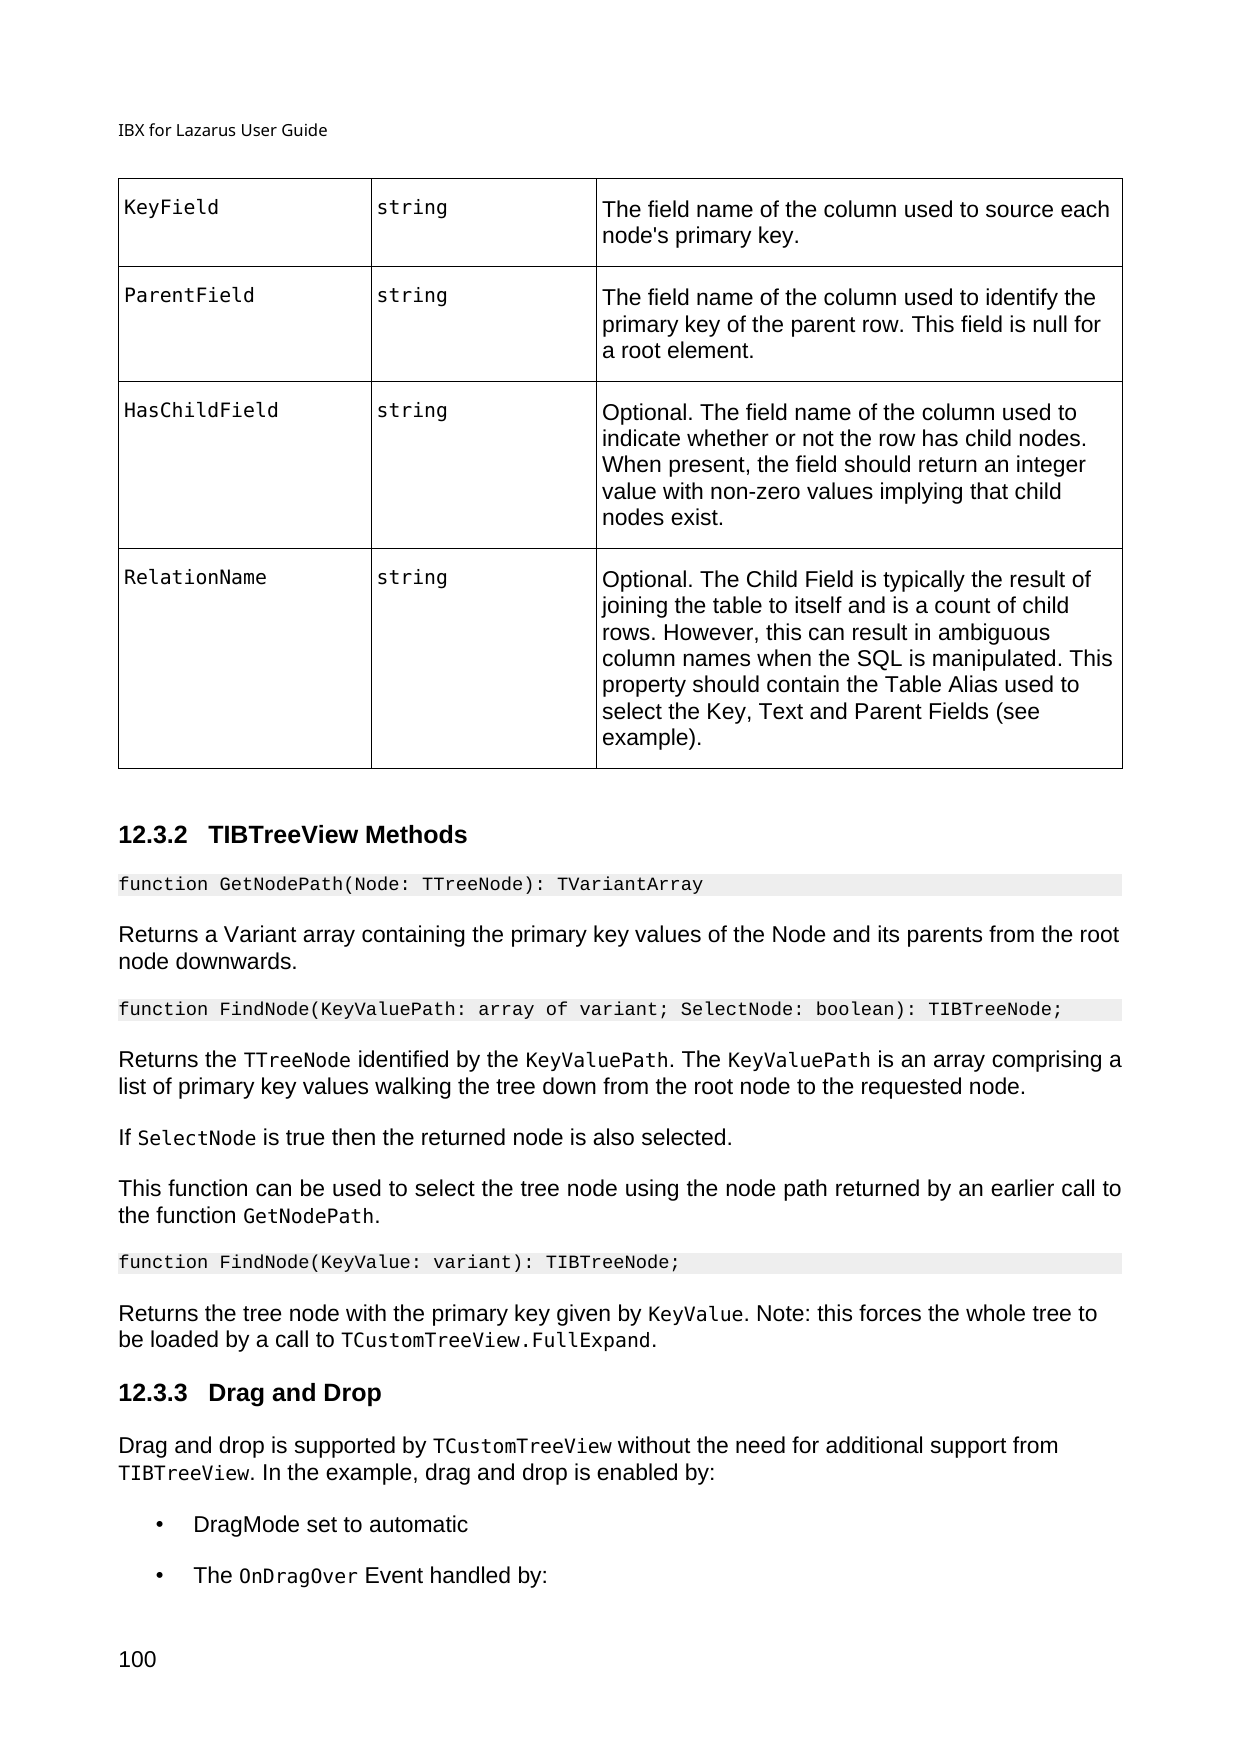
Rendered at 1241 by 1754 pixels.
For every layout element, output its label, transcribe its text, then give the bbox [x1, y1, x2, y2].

text If SelectNode is true then the returned node is also selected. [118, 1124, 1122, 1150]
table_cell string [372, 549, 596, 768]
table_cell HasChildField [119, 382, 371, 548]
list DragMode set to automatic [156, 1511, 1122, 1537]
table_cell RelationName [119, 549, 371, 768]
table_cell Optional. The field name of the column used to indicate whether or not the row has child nodes. When present, the field should return an integer value with non-zero values implying that child nodes exist. [597, 382, 1122, 548]
table_cell string [372, 267, 596, 381]
subtitle Drag and Drop [118, 1378, 1122, 1407]
list The OnDragOver Event handled by: [156, 1562, 1122, 1589]
text Returns the tree node with the primary key given by KeyValue. Note: this forces the whole tree to be loaded by a call to TCustomTreeView.FullExpand. [118, 1300, 1122, 1352]
table_cell The field name of the column used to source each node's primary key. [597, 179, 1122, 266]
table_cell Optional. The Child Field is typically the result of joining the table to itself and is a count of child rows. However, this can result in ambiguous column names when the SQL is manipulated. This property should contain the Table Alias used to select the Key, Text and Parent Fields (see example). [597, 549, 1122, 768]
table_cell KeyField [119, 179, 371, 266]
table_cell string [372, 382, 596, 548]
text Drag and drop is supported by TCustomTreeView without the need for additional support from TIBTreeView. In the example, drag and drop is enabled by: [118, 1432, 1122, 1485]
text Returns the TTreeNode identified by the KeyValuePath. The KeyValuePath is an array comprising a list of primary key values walking the tree down from the root node to the requested node. [118, 1046, 1122, 1099]
subtitle TIBTreeView Methods [118, 820, 1122, 849]
text function GetNodePath(Node: TTreeNode): TVariantArray [118, 874, 1122, 896]
text Returns a Variant array containing the primary key values of the Node and its parents from the root node downwards. [118, 921, 1122, 974]
text function FindNode(KeyValuePath: array of variant; SelectNode: boolean): TIBTreeNode; [118, 999, 1122, 1021]
text This function can be used to select the tree node using the node path returned by an earlier call to the function GetNodePath. [118, 1175, 1122, 1228]
table_cell string [372, 179, 596, 266]
table_cell The field name of the column used to identify the primary key of the parent row. This field is null for a root element. [597, 267, 1122, 381]
text function FindNode(KeyValue: variant): TIBTreeNode; [118, 1253, 1122, 1274]
table_cell ParentField [119, 267, 371, 381]
